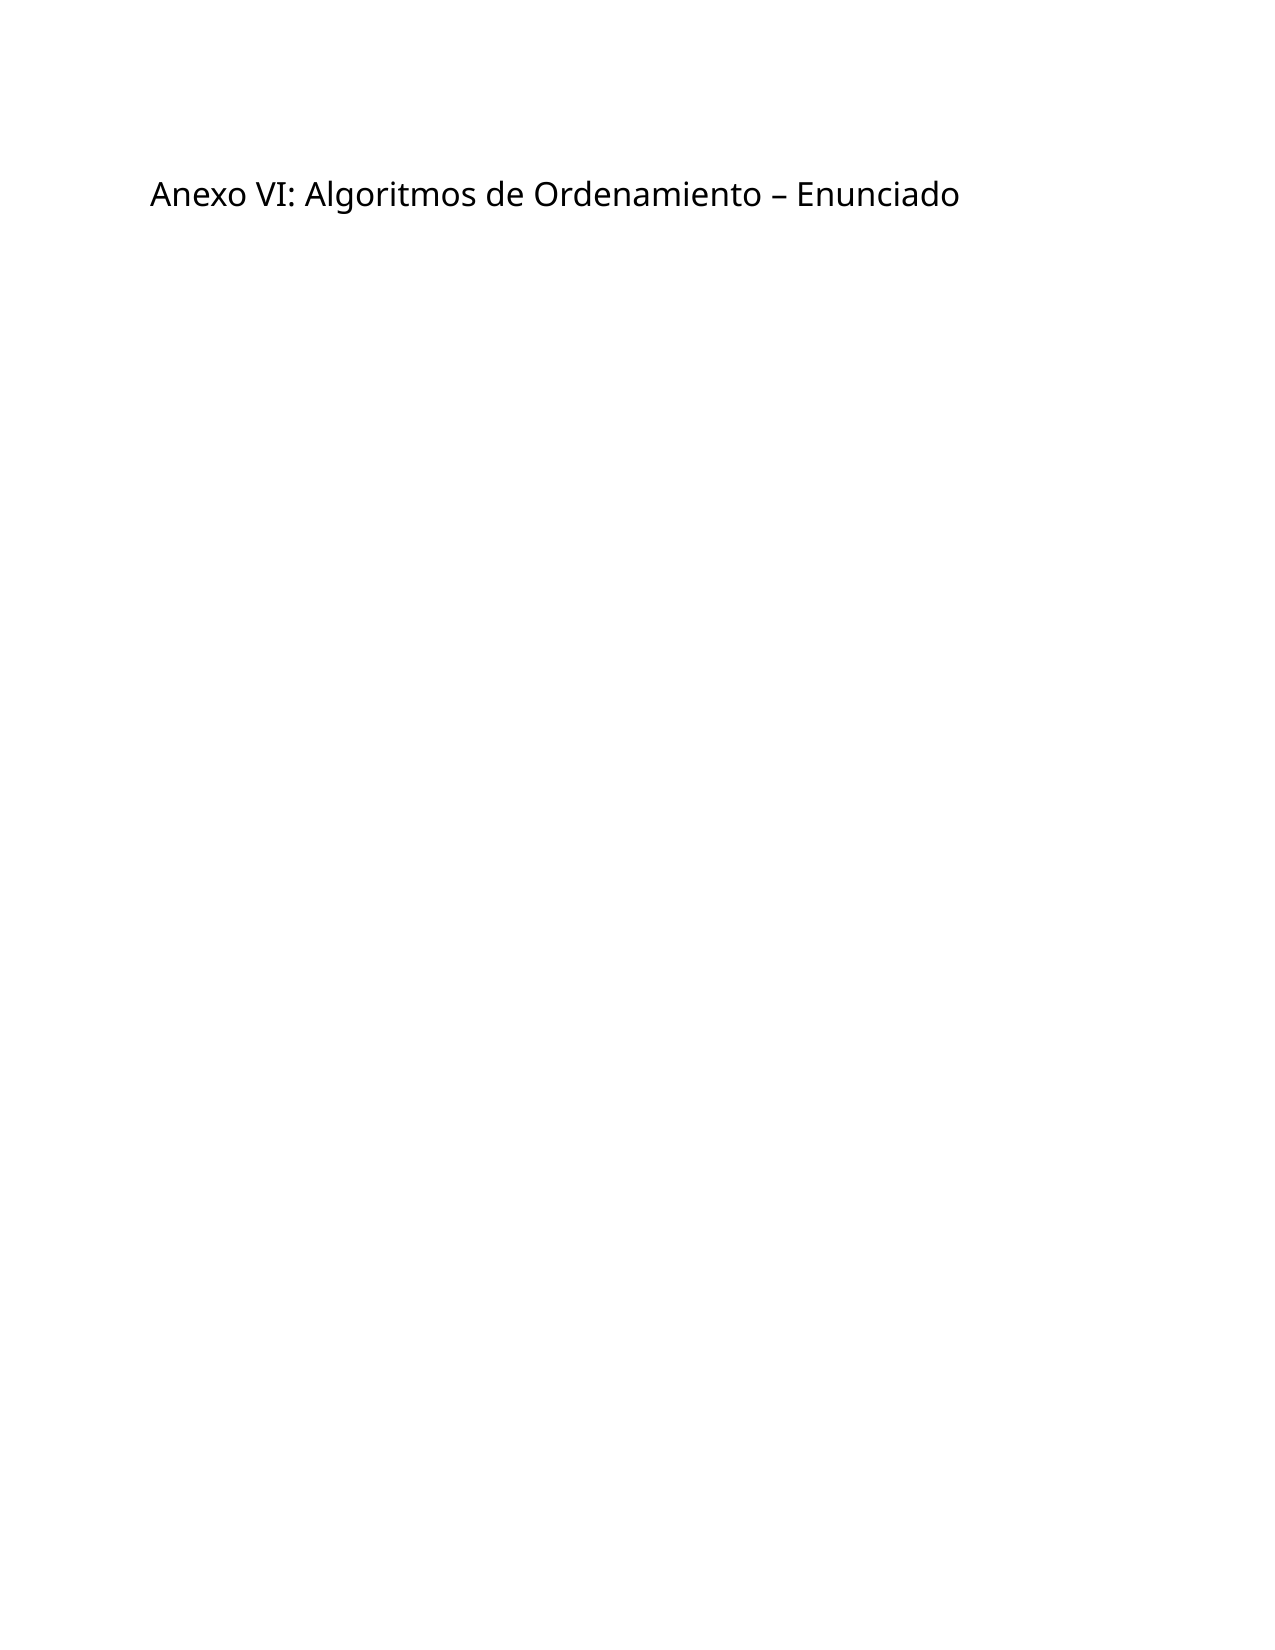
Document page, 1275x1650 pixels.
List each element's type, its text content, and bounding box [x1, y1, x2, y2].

subtitle Anexo VI: Algoritmos de Ordenamiento – Enunciado [150, 171, 1125, 216]
